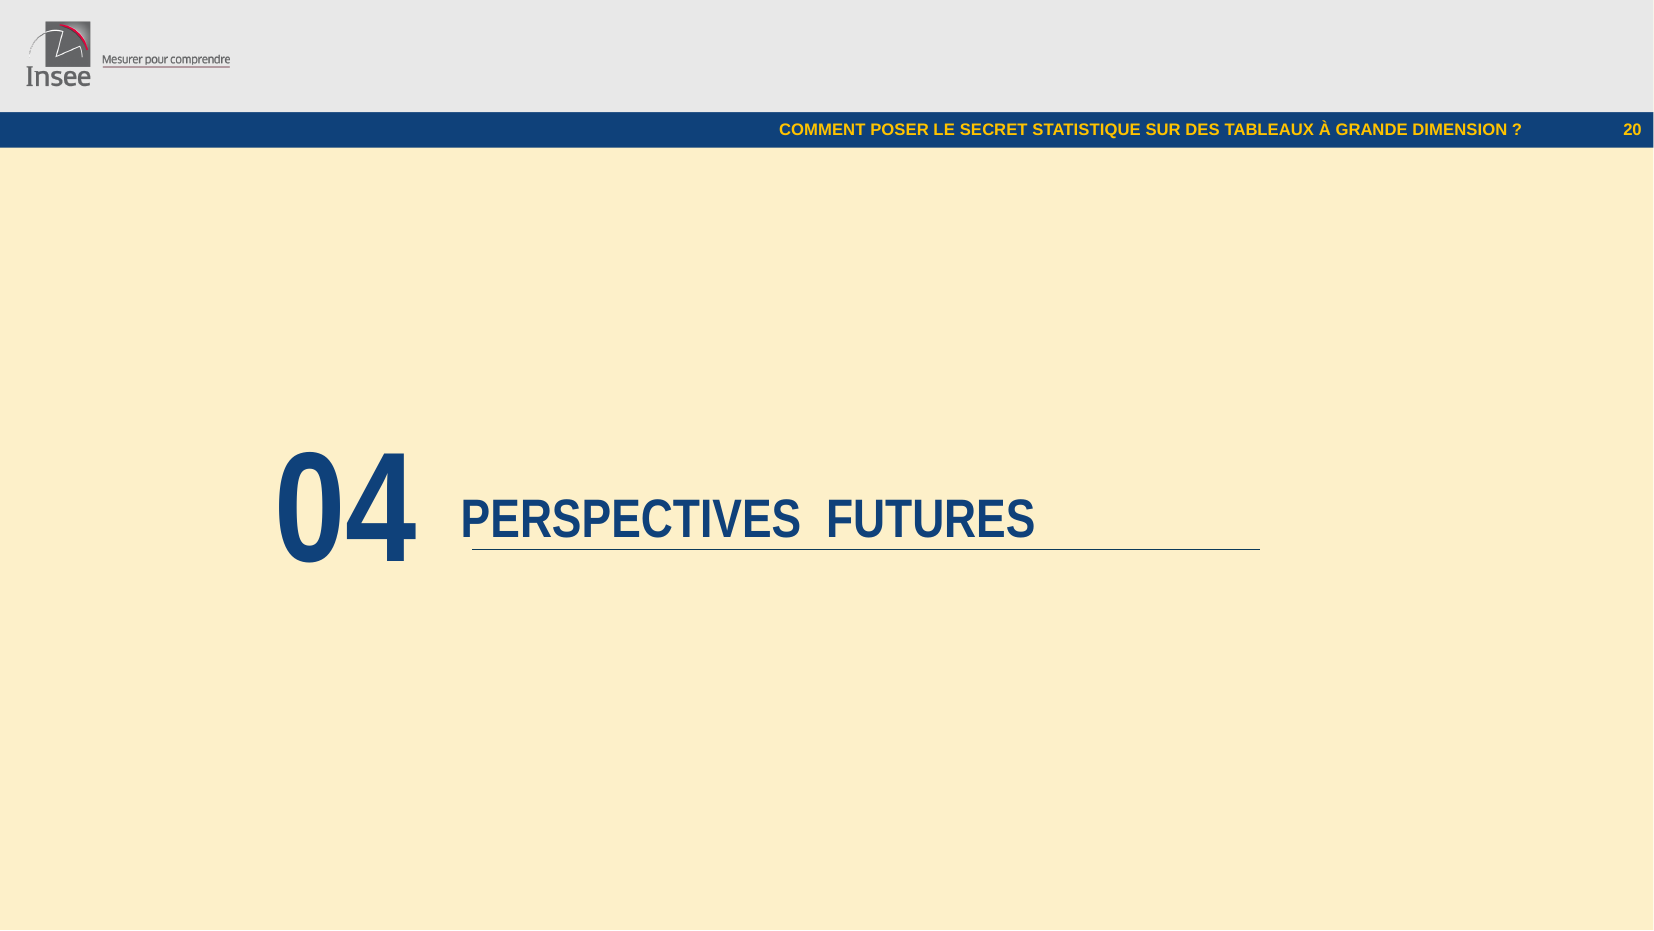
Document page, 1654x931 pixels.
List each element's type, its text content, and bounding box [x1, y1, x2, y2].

title Perspectives futures [460, 401, 1347, 550]
text_box 04 [230, 389, 461, 621]
picture [23, 0, 230, 89]
